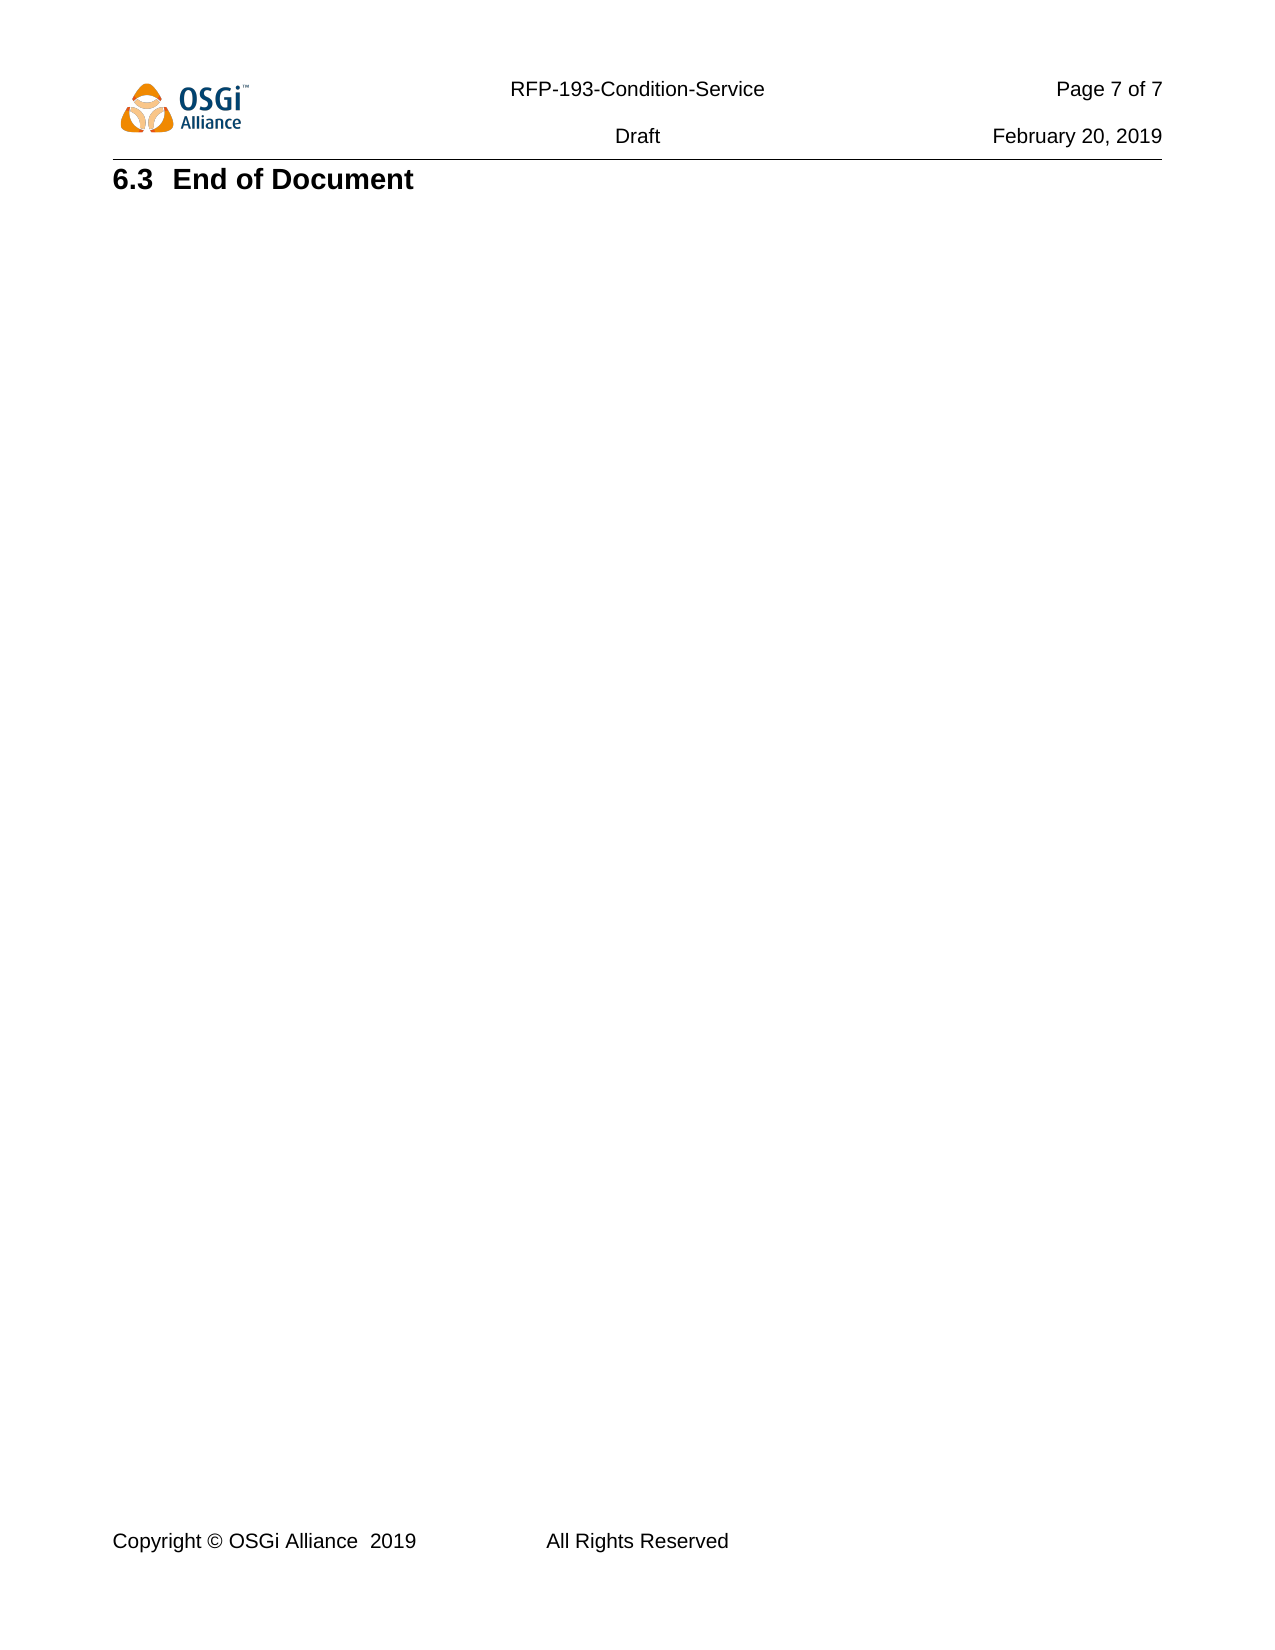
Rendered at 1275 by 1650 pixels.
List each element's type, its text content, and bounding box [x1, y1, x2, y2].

subtitle End of Document [112, 160, 1162, 196]
picture [113, 76, 257, 140]
